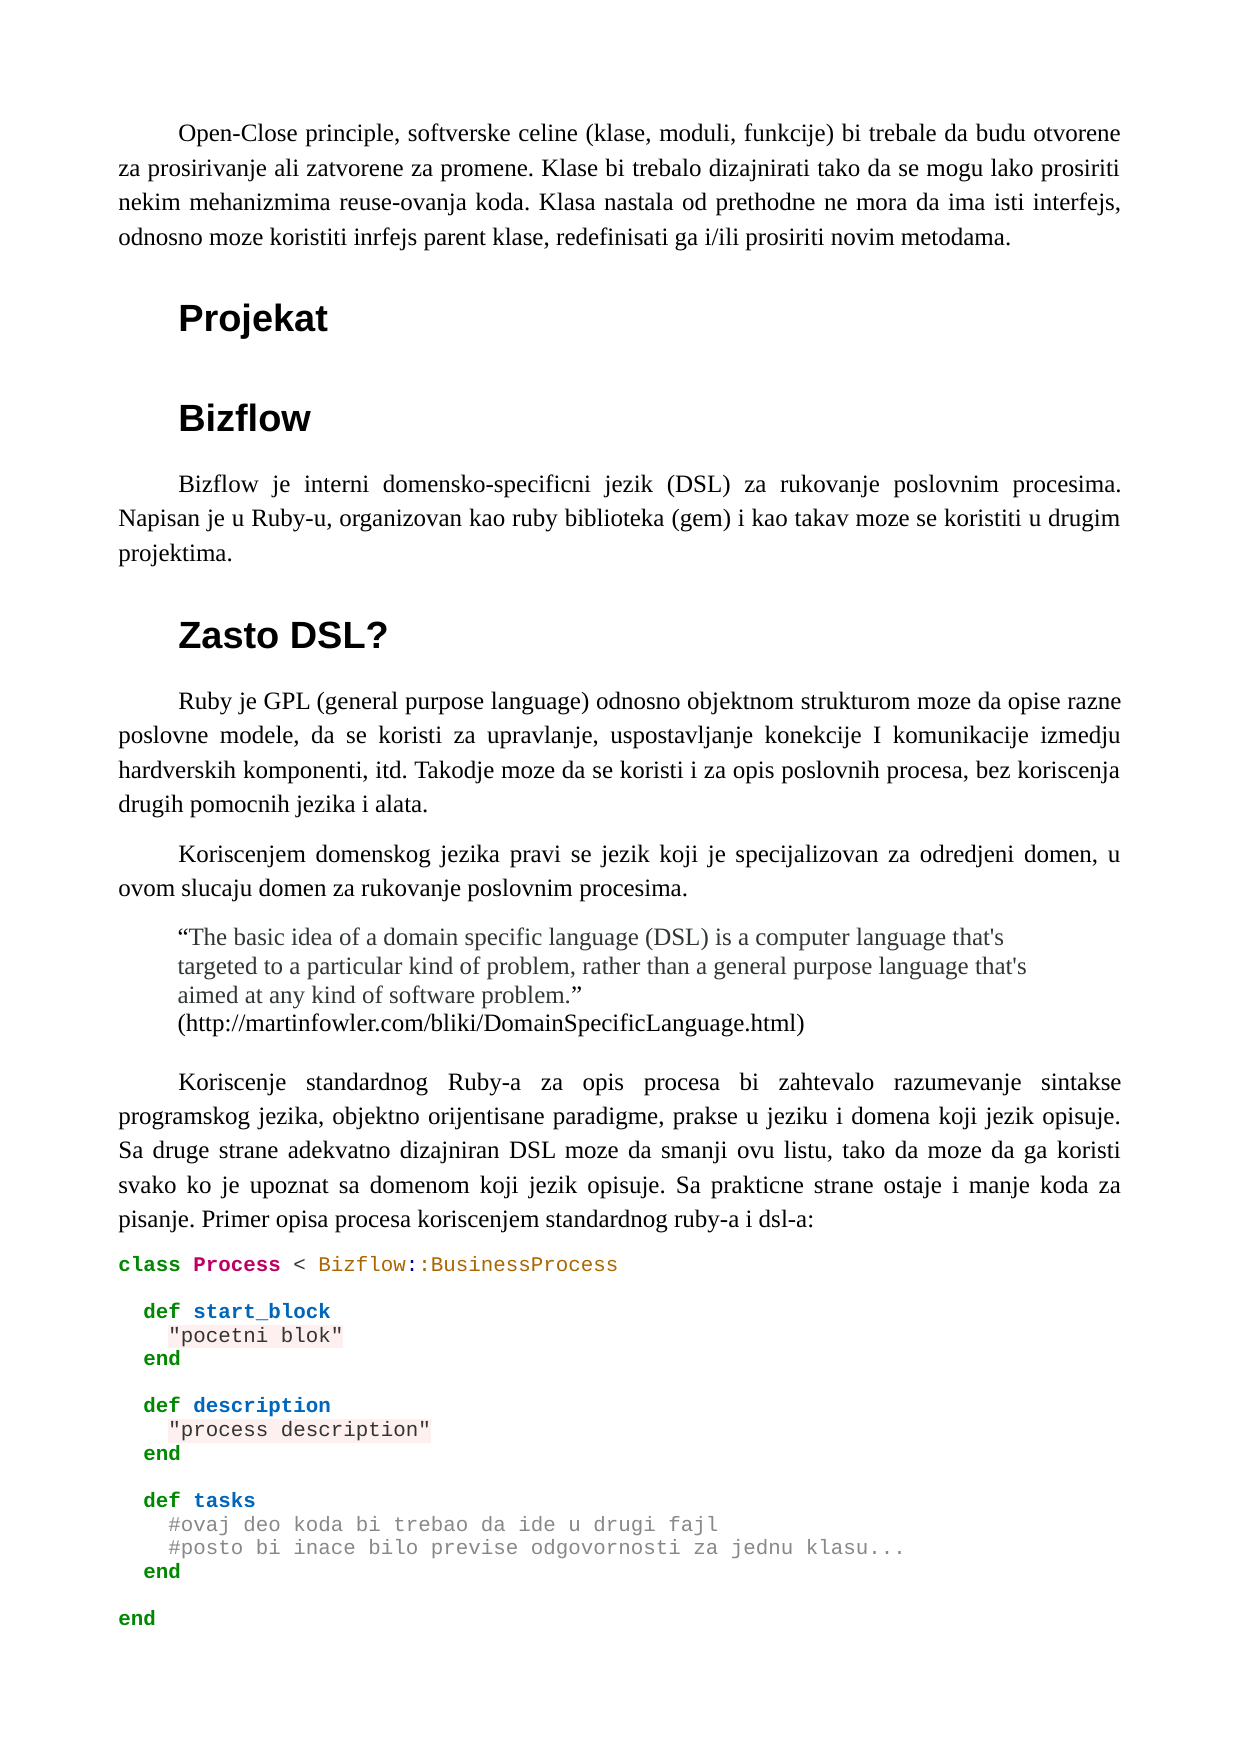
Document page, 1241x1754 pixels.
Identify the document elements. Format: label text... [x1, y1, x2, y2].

text Ruby je GPL (general purpose language) odnosno objektnom strukturom moze da opise razne poslovne modele, da se koristi za upravlanje, uspostavljanje konekcije I komunikacije izmedju hardverskih komponenti, itd. Takodje moze da se koristi i za opis poslovnih procesa, bez koriscenja drugih pomocnih jezika i alata. [118, 686, 1122, 818]
text def start_block [118, 1301, 1122, 1324]
text end [118, 1443, 1122, 1466]
text "process description" [118, 1419, 1122, 1443]
text #posto bi inace bilo previse odgovornosti za jednu klasu... [118, 1537, 1122, 1561]
text def description [118, 1396, 1122, 1419]
text class Process < Bizflow::BusinessProcess [118, 1254, 1122, 1277]
text Open-Close principle, softverske celine (klase, moduli, funkcije) bi trebale da budu otvorene za prosirivanje ali zatvorene za promene. Klase bi trebalo dizajnirati tako da se mogu lako prosiriti nekim mehanizmima reuse-ovanja koda. Klasa nastala od prethodne ne mora da ima isti interfejs, odnosno moze koristiti inrfejs parent klase, redefinisati ga i/ili prosiriti novim metodama. [118, 118, 1122, 250]
text #ovaj deo koda bi trebao da ide u drugi fajl [118, 1514, 1122, 1537]
text Koriscenje standardnog Ruby-a za opis procesa bi zahtevalo razumevanje sintakse programskog jezika, objektno orijentisane paradigme, prakse u jeziku i domena koji jezik opisuje. Sa druge strane adekvatno dizajniran DSL moze da smanji ovu listu, tako da moze da ga koristi svako ko je upoznat sa domenom koji jezik opisuje. Sa prakticne strane ostaje i manje koda za pisanje. Primer opisa procesa koriscenjem standardnog ruby-a i dsl-a: [118, 1067, 1122, 1233]
subtitle Bizflow [178, 395, 993, 439]
text “The basic idea of a domain specific language (DSL) is a computer language that's targeted to a particular kind of problem, rather than a general purpose language that's aimed at any kind of software problem.” (http://martinfowler.com/bliki/DomainSpecificLanguage.html) [177, 922, 1063, 1037]
text Koriscenjem domenskog jezika pravi se jezik koji je specijalizovan za odredjeni domen, u ovom slucaju domen za rukovanje poslovnim procesima. [118, 839, 1122, 902]
subtitle Zasto DSL? [178, 612, 993, 656]
text end [118, 1348, 1122, 1372]
subtitle Projekat [178, 296, 993, 340]
text "pocetni blok" [118, 1324, 1122, 1348]
text end [118, 1561, 1122, 1585]
text Bizflow je interni domensko-specificni jezik (DSL) za rukovanje poslovnim procesima. Napisan je u Ruby-u, organizovan kao ruby biblioteka (gem) i kao takav moze se koristiti u drugim projektima. [118, 469, 1122, 567]
text def tasks [118, 1490, 1122, 1514]
text end [118, 1608, 1122, 1632]
